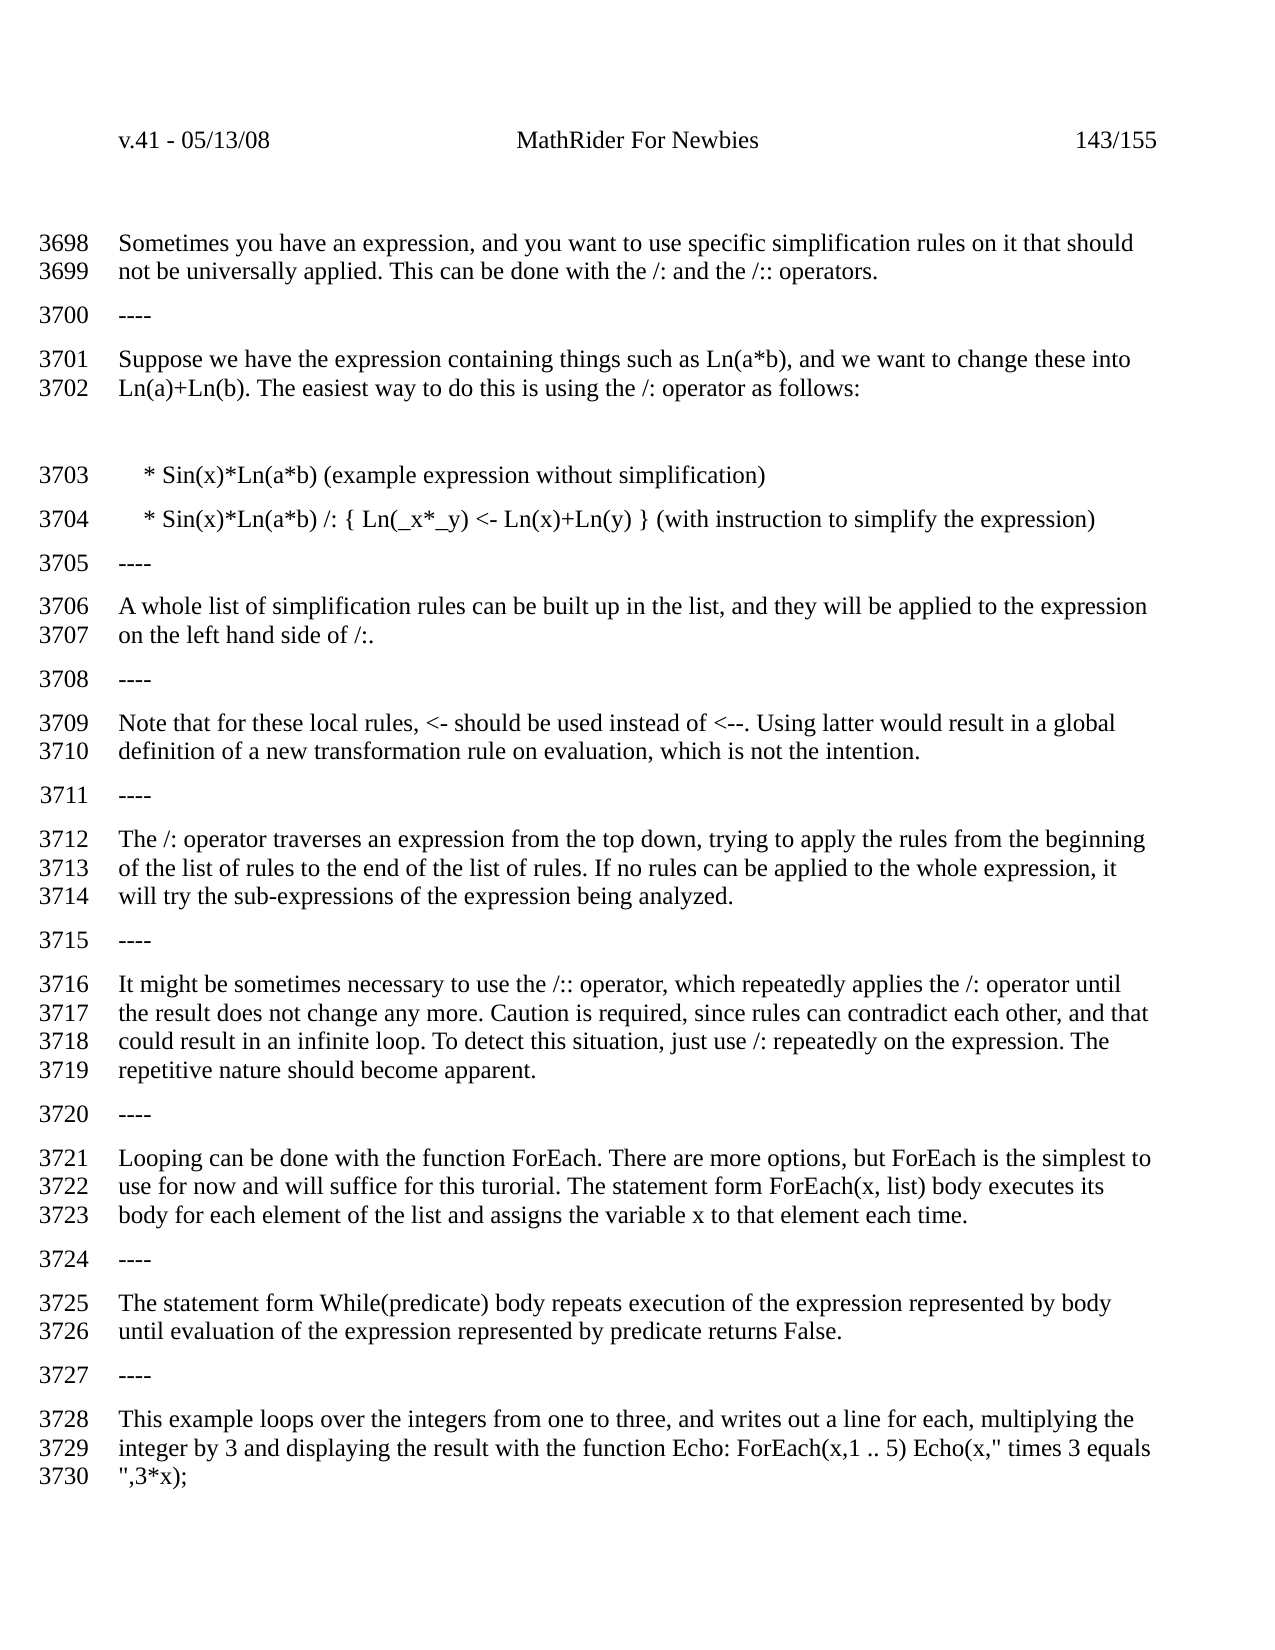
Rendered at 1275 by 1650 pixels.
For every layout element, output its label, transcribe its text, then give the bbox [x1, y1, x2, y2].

text ---- [118, 1244, 1157, 1273]
text ---- [118, 664, 1157, 693]
text Suppose we have the expression containing things such as Ln(a*b), and we want to change these into Ln(a)+Ln(b). The easiest way to do this is using the /: operator as follows: [118, 344, 1157, 401]
text Note that for these local rules, <- should be used instead of <--. Using latter would result in a global definition of a new transformation rule on evaluation, which is not the intention. [118, 708, 1157, 765]
text Looping can be done with the function ForEach. There are more options, but ForEach is the simplest to use for now and will suffice for this turorial. The statement form ForEach(x, list) body executes its body for each element of the list and assigns the variable x to that element each time. [118, 1143, 1157, 1229]
text A whole list of simplification rules can be built up in the list, and they will be applied to the expression on the left hand side of /:. [118, 591, 1157, 649]
text Sometimes you have an expression, and you want to use specific simplification rules on it that should not be universally applied. This can be done with the /: and the /:: operators. [118, 228, 1157, 285]
text ---- [118, 300, 1157, 329]
text * Sin(x)*Ln(a*b) (example expression without simplification) [118, 460, 1157, 489]
text ---- [118, 780, 1157, 809]
text ---- [118, 1099, 1157, 1128]
text * Sin(x)*Ln(a*b) /: { Ln(_x*_y) <- Ln(x)+Ln(y) } (with instruction to simplify the expression) [118, 504, 1157, 533]
text The statement form While(predicate) body repeats execution of the expression represented by body until evaluation of the expression represented by predicate returns False. [118, 1288, 1157, 1345]
text This example loops over the integers from one to three, and writes out a line for each, multiplying the integer by 3 and displaying the result with the function Echo: ForEach(x,1 .. 5) Echo(x," times 3 equals ",3*x); [118, 1404, 1157, 1490]
text The /: operator traverses an expression from the top down, trying to apply the rules from the beginning of the list of rules to the end of the list of rules. If no rules can be applied to the whole expression, it will try the sub-expressions of the expression being analyzed. [118, 824, 1157, 910]
text ---- [118, 1360, 1157, 1389]
text ---- [118, 548, 1157, 576]
text ---- [118, 925, 1157, 954]
text It might be sometimes necessary to use the /:: operator, which repeatedly applies the /: operator until the result does not change any more. Caution is required, since rules can contradict each other, and that could result in an infinite loop. To detect this situation, just use /: repeatedly on the expression. The repetitive nature should become apparent. [118, 969, 1157, 1084]
